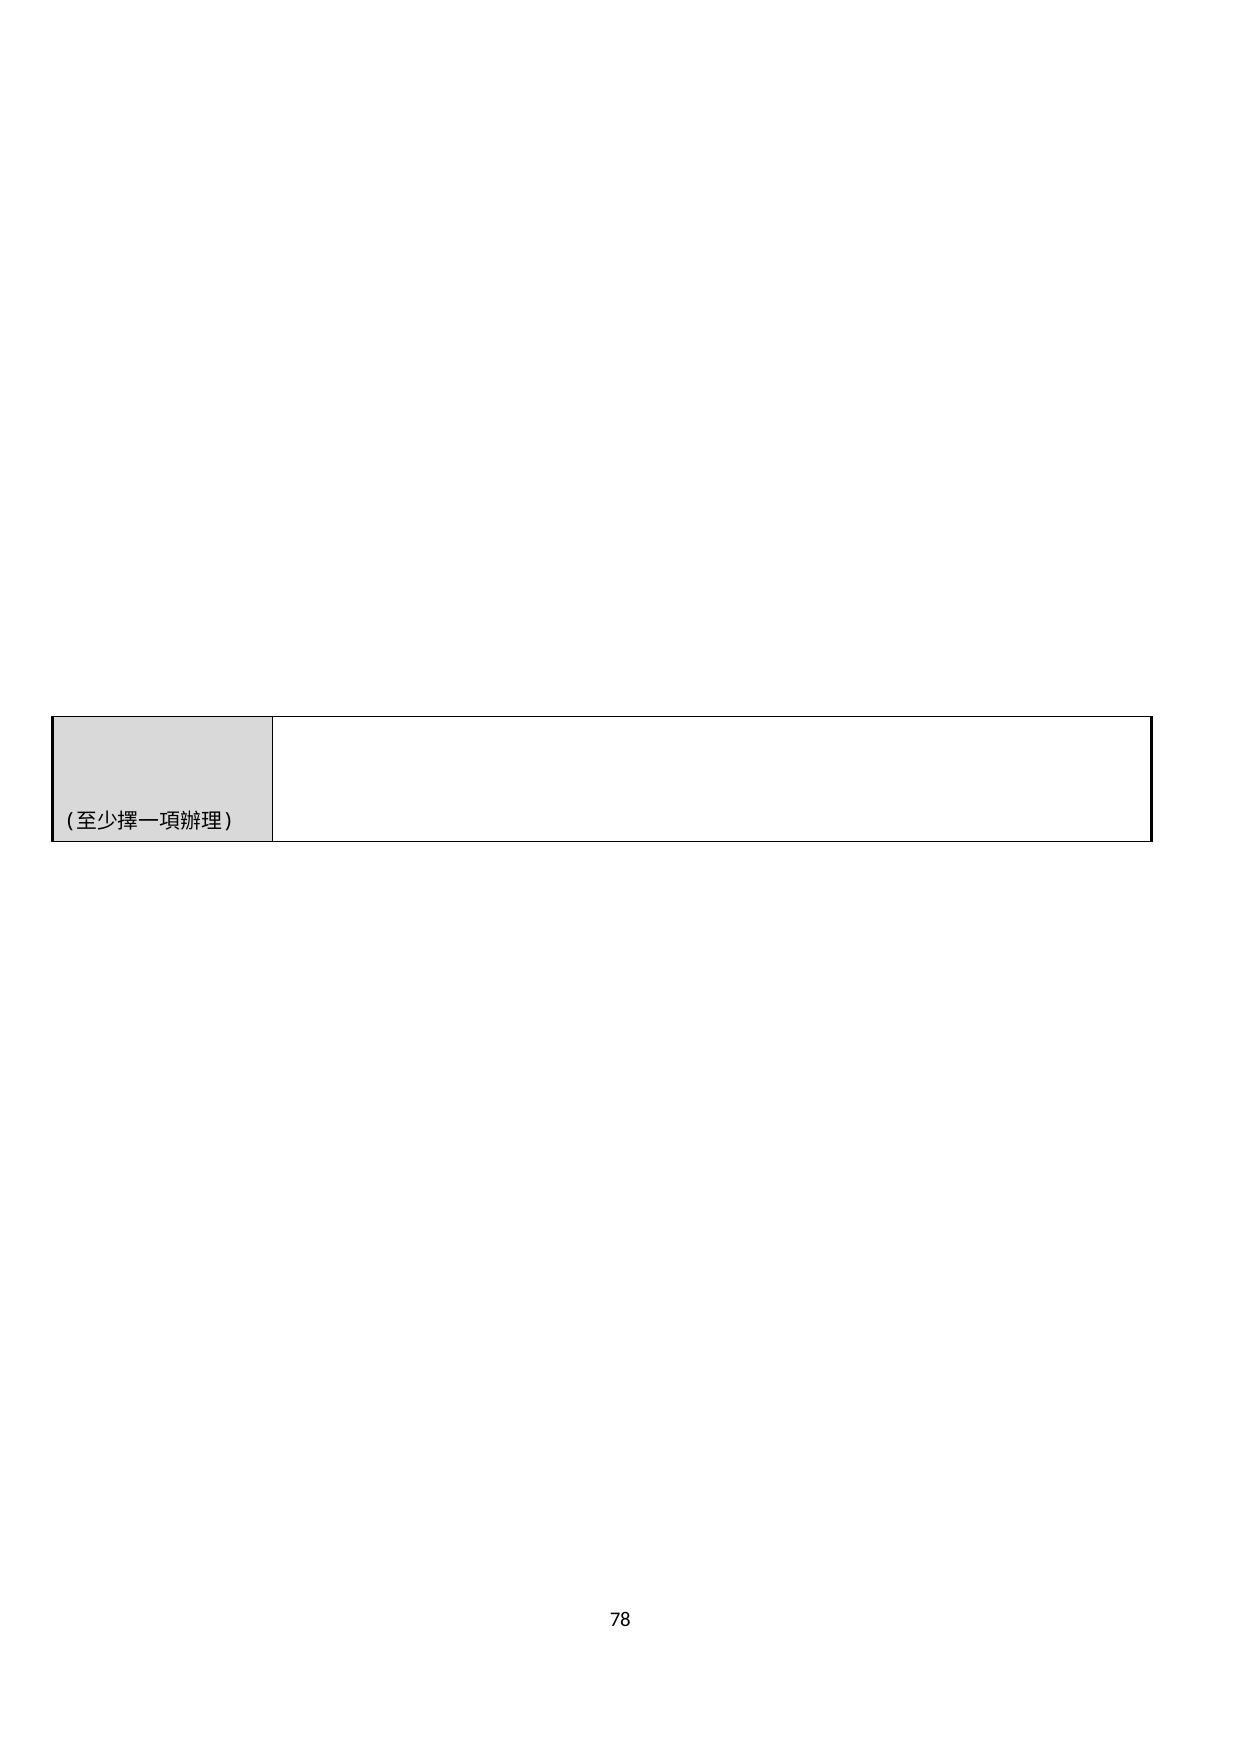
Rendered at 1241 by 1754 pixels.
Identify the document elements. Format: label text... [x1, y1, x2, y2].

table_cell (至少擇一項辦理) [54, 717, 272, 841]
table_cell [273, 717, 1150, 841]
